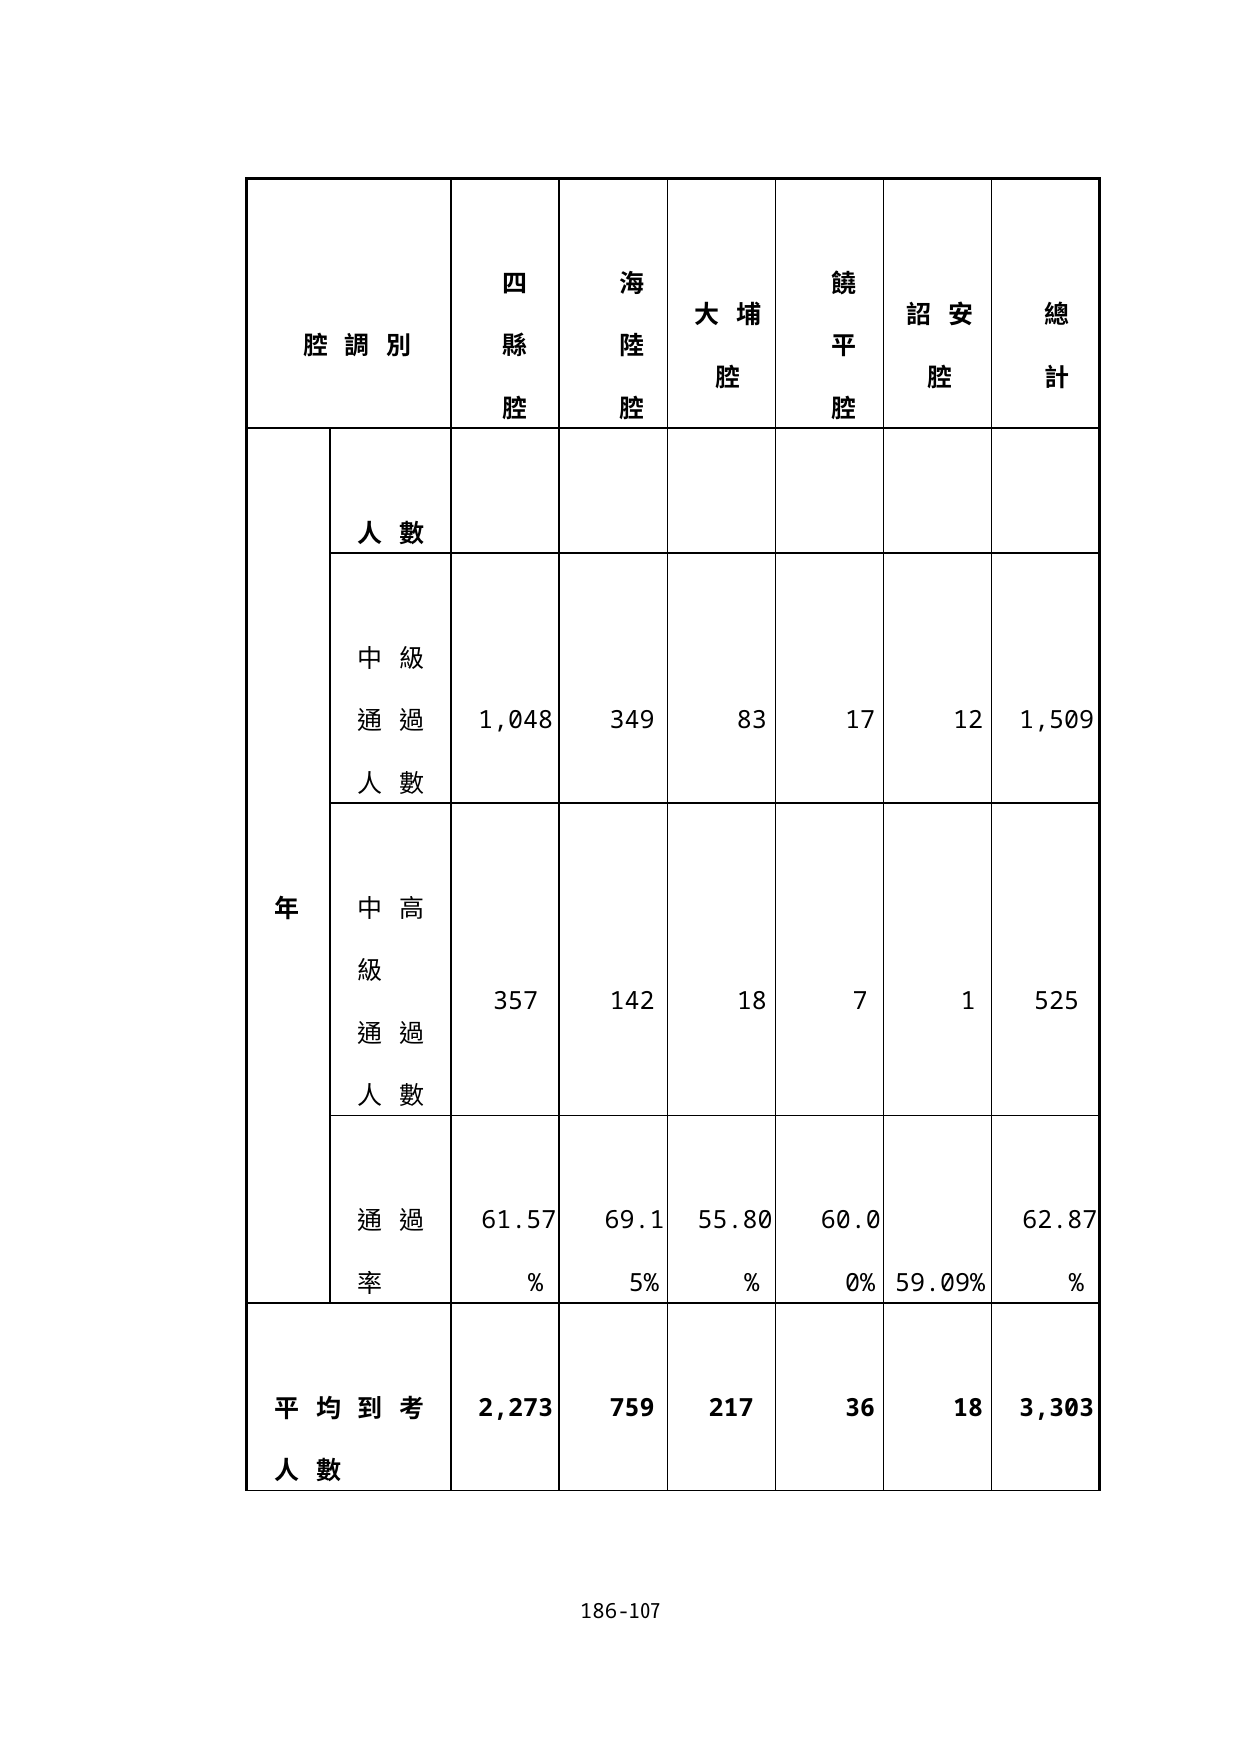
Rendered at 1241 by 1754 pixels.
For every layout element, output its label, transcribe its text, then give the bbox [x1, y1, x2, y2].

table_cell 59.09% [884, 1116, 991, 1302]
table_cell 83 [668, 554, 775, 802]
table_cell 55.80% [668, 1116, 775, 1302]
table_cell 349 [560, 554, 667, 802]
table_cell 69.15% [560, 1116, 667, 1302]
table_cell 36 [776, 1304, 883, 1490]
table_cell 18 [668, 804, 775, 1115]
table_header 海陸腔 [560, 180, 667, 427]
table_cell 中高級 通過人數 [331, 804, 450, 1115]
table_header 四縣腔 [452, 180, 558, 427]
table_cell 年 [248, 429, 329, 1302]
table_cell 3,303 [992, 1304, 1098, 1490]
table_cell 1,048 [452, 554, 558, 802]
table_cell [776, 429, 883, 552]
table_header 大埔腔 [668, 180, 775, 427]
table_header 詔安腔 [884, 180, 991, 427]
table_cell [560, 429, 667, 552]
table_cell 759 [560, 1304, 667, 1490]
table_cell 142 [560, 804, 667, 1115]
table_header 饒平腔 [776, 180, 883, 427]
table_cell 61.57% [452, 1116, 558, 1302]
table_cell 62.87% [992, 1116, 1098, 1302]
table_cell 357 [452, 804, 558, 1115]
table_cell 18 [884, 1304, 991, 1490]
table_cell 60.00% [776, 1116, 883, 1302]
table_cell [668, 429, 775, 552]
table_cell 1,509 [992, 554, 1098, 802]
table_cell 217 [668, 1304, 775, 1490]
table_header 腔調別 [248, 180, 450, 427]
table_cell 525 [992, 804, 1098, 1115]
table_cell 17 [776, 554, 883, 802]
table_header 總計 [992, 180, 1098, 427]
table_cell 平均到考人數 [248, 1304, 450, 1490]
table_cell [992, 429, 1098, 552]
table_cell 12 [884, 554, 991, 802]
table_cell [452, 429, 558, 552]
table_cell 通過率 [331, 1116, 450, 1302]
table_cell [884, 429, 991, 552]
table_cell 1 [884, 804, 991, 1115]
table_cell 7 [776, 804, 883, 1115]
table_cell 2,273 [452, 1304, 558, 1490]
table_cell 人數 [331, 429, 450, 552]
table_cell 中級 通過人數 [331, 554, 450, 802]
